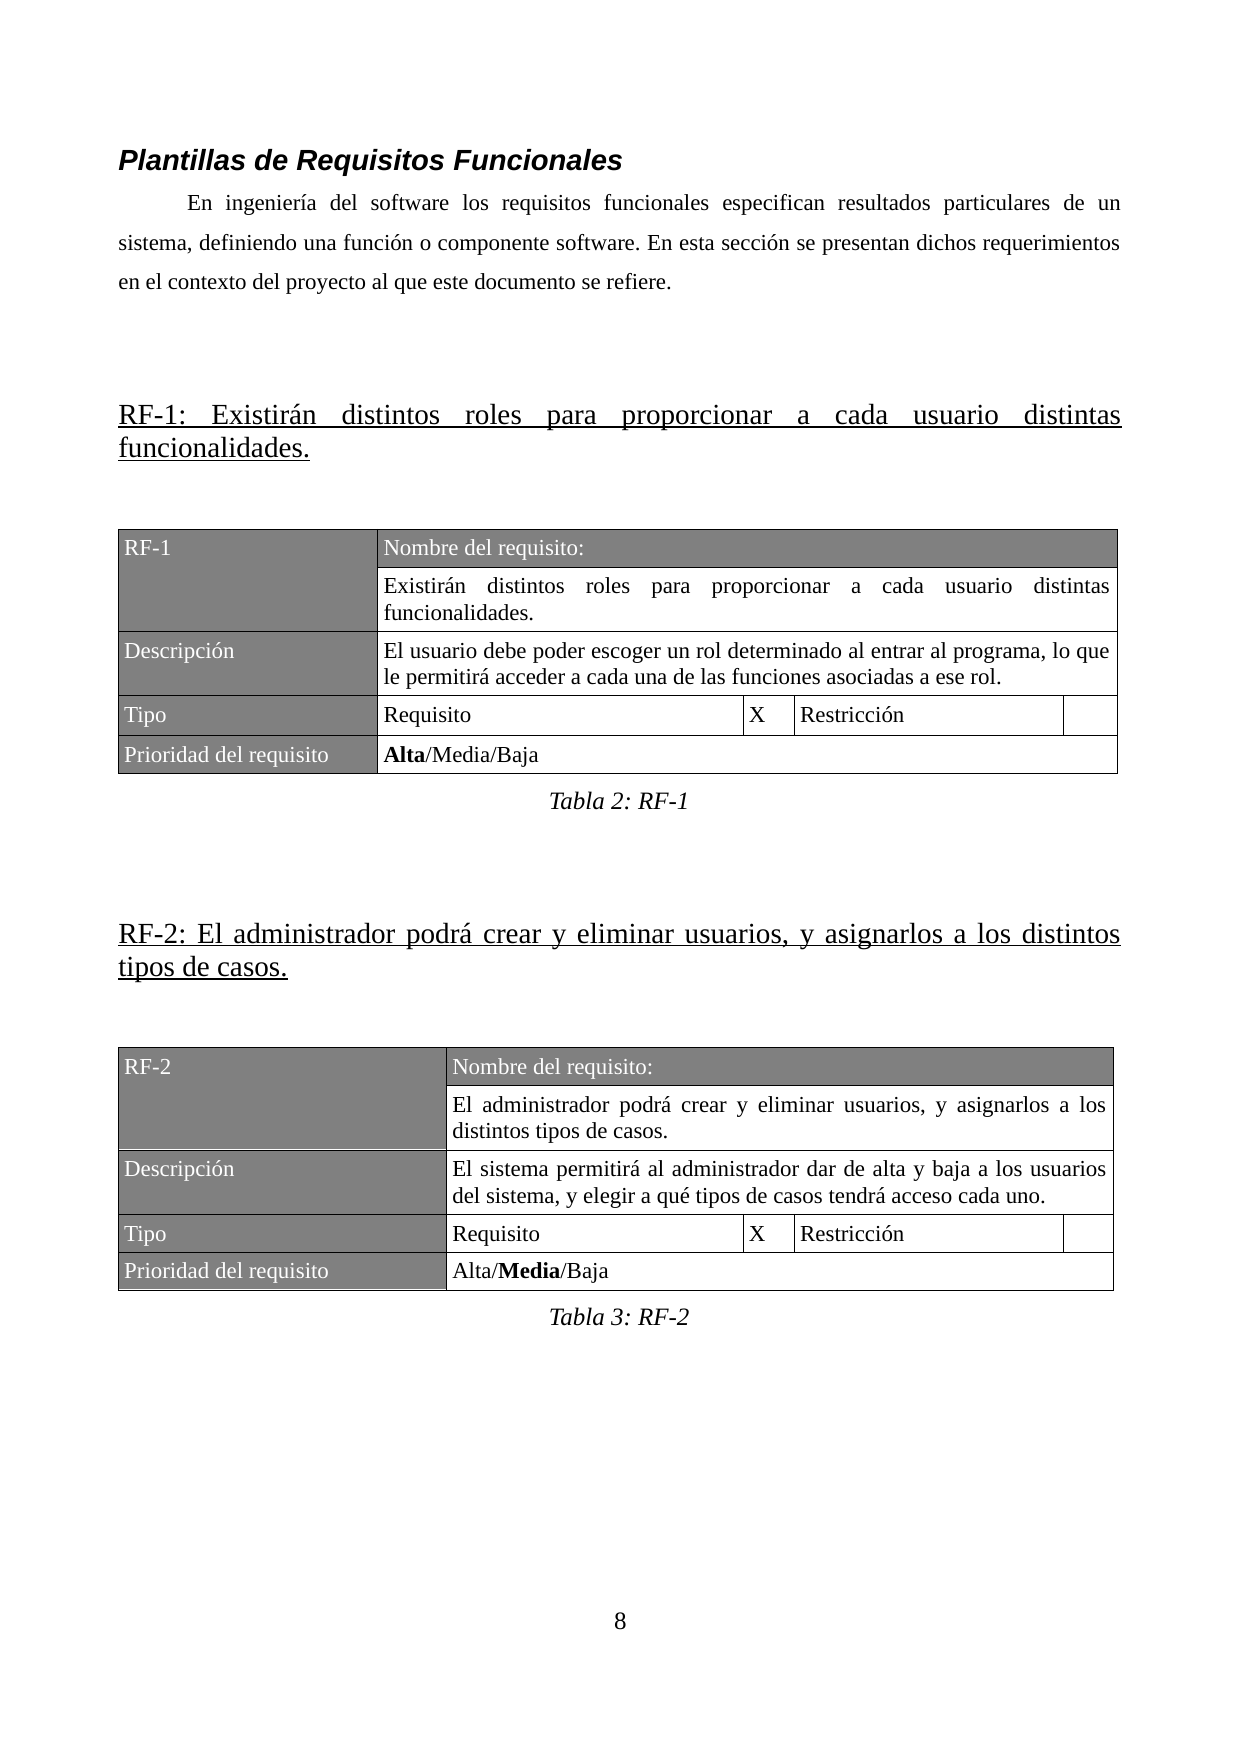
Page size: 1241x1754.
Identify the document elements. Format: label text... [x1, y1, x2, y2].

table_cell Prioridad del requisito [119, 736, 377, 773]
table_cell Restricción [795, 696, 1063, 735]
table_cell Tipo [119, 1215, 446, 1252]
table_header Nombre del requisito: [378, 530, 1117, 567]
table_cell Restricción [795, 1215, 1063, 1252]
table_cell [1064, 1215, 1113, 1252]
subtitle RF-2: El administrador podrá crear y eliminar usuarios, y asignarlos a los distintos tipos de casos. [118, 916, 1122, 983]
table_cell Alta/Media/Baja [378, 736, 1117, 773]
table_cell Descripción [119, 632, 377, 695]
table_header RF-2 [119, 1048, 446, 1149]
table_cell Descripción [119, 1151, 446, 1214]
text Tabla 2: RF-1 [118, 786, 1122, 814]
text En ingeniería del software los requisitos funcionales especifican resultados particulares de un sistema, definiendo una función o componente software. En esta sección se presentan dichos requerimientos en el contexto del proyecto al que este documento se refiere. [118, 189, 1122, 294]
text Tabla 3: RF-2 [118, 1302, 1122, 1331]
table_cell Alta/Media/Baja [447, 1253, 1113, 1289]
table_cell Tipo [119, 696, 377, 735]
table_cell X [744, 696, 794, 735]
table_cell El administrador podrá crear y eliminar usuarios, y asignarlos a los distintos tipos de casos. [447, 1086, 1113, 1149]
table_cell [1064, 696, 1117, 735]
table_cell Requisito [447, 1215, 743, 1252]
subtitle funcionalidades. [118, 428, 1122, 464]
table_cell El sistema permitirá al administrador dar de alta y baja a los usuarios del sistema, y elegir a qué tipos de casos tendrá acceso cada uno. [447, 1151, 1113, 1214]
subtitle RF-1: Existirán distintos roles para proporcionar a cada usuario distintas [118, 397, 1122, 426]
table_cell Requisito [378, 696, 743, 735]
table_cell Prioridad del requisito [119, 1253, 446, 1289]
subtitle Plantillas de Requisitos Funcionales [118, 143, 1122, 177]
table_header RF-1 [119, 530, 377, 631]
table_header Nombre del requisito: [447, 1048, 1113, 1085]
table_cell X [744, 1215, 794, 1252]
table_cell Existirán distintos roles para proporcionar a cada usuario distintas funcionalidades. [378, 568, 1117, 631]
table_cell El usuario debe poder escoger un rol determinado al entrar al programa, lo que le permitirá acceder a cada una de las funciones asociadas a ese rol. [378, 632, 1117, 695]
